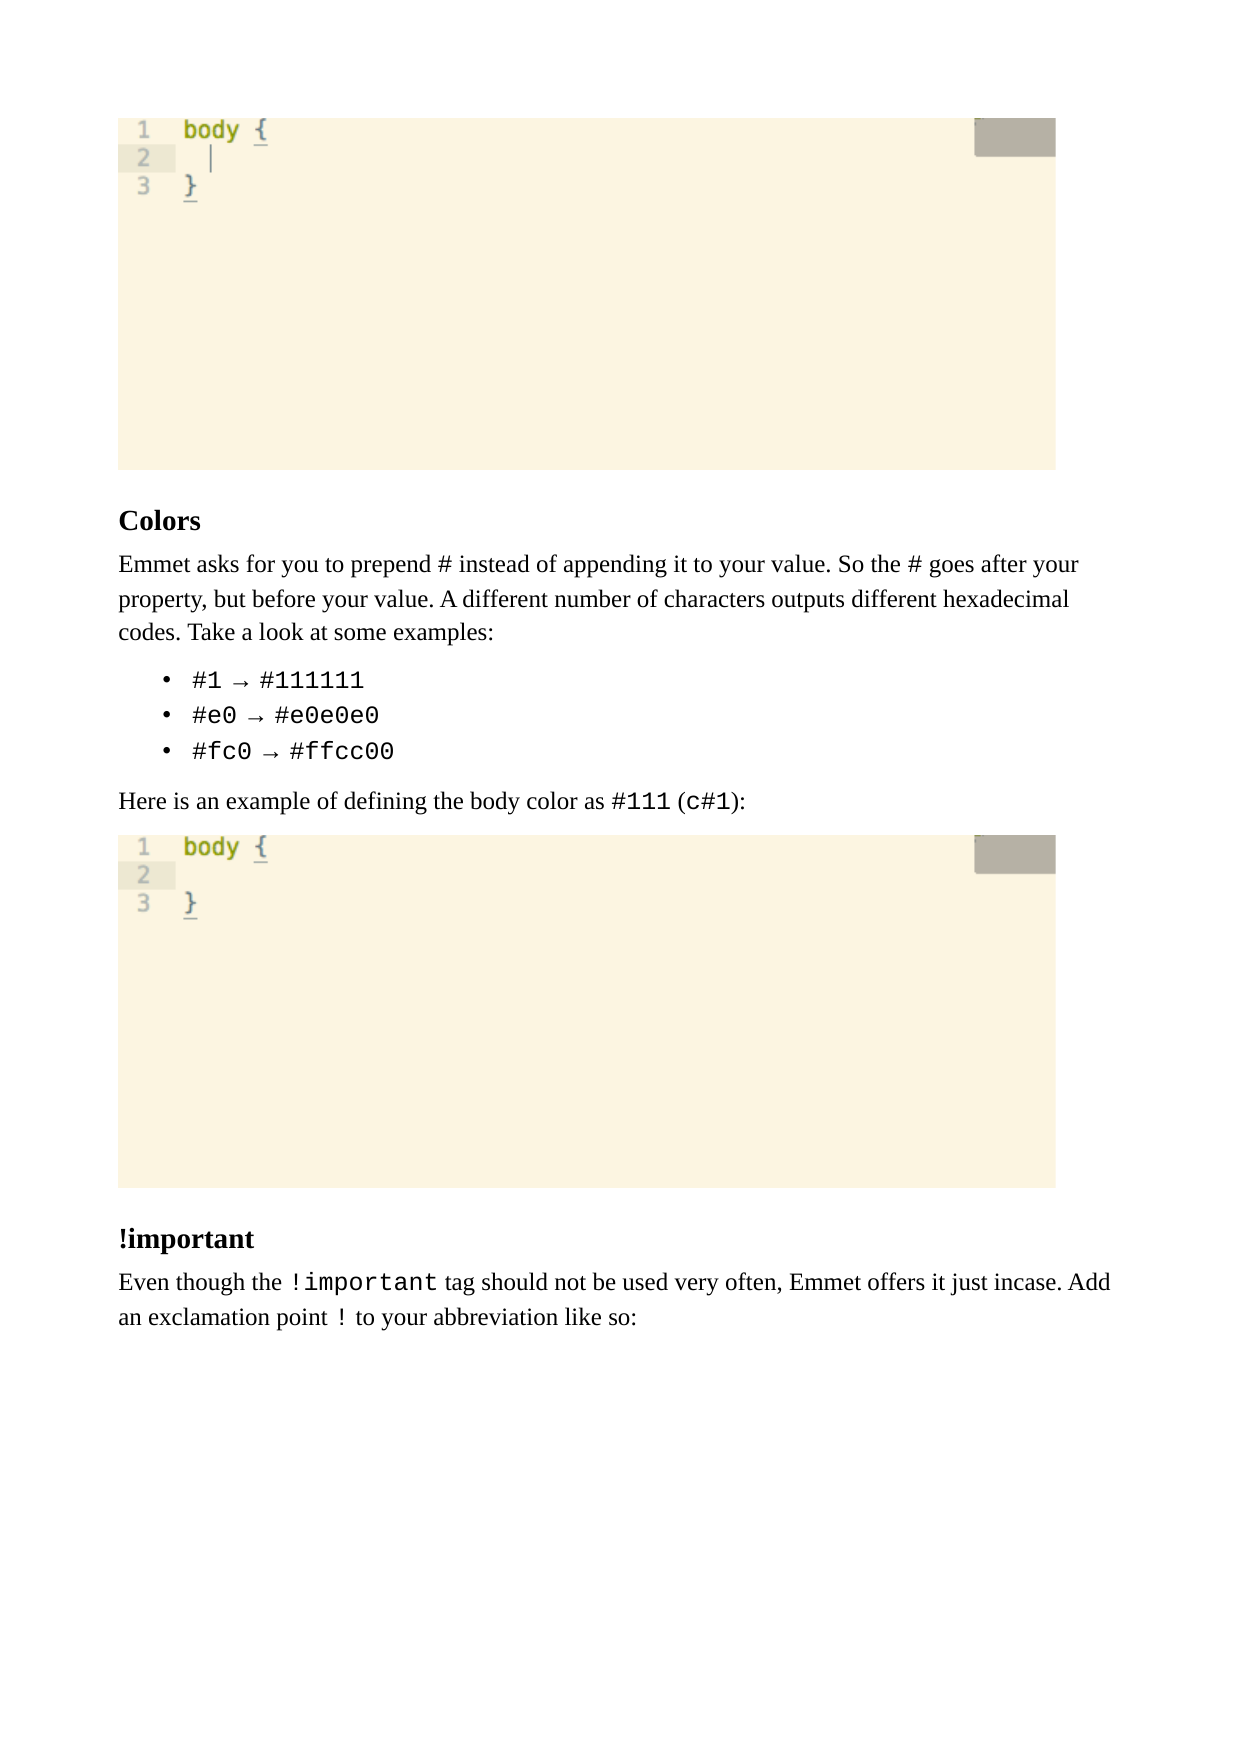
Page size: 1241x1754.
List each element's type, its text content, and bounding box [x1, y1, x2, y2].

list #1 → #111111 [162, 665, 1122, 696]
text Emmet asks for you to prepend # instead of appending it to your value. So the # goes after your property, but before your value. A different number of characters outputs different hexadecimal codes. Take a look at some examples: [118, 549, 1122, 646]
subtitle !important [118, 1221, 1122, 1254]
text Here is an example of defining the body color as #111 (c#1): [118, 786, 1122, 817]
picture [118, 835, 1056, 1188]
list #e0 → #e0e0e0 [162, 700, 1122, 731]
list #fc0 → #ffcc00 [162, 736, 1122, 767]
text Even though the !important tag should not be used very often, Emmet offers it just incase. Add an exclamation point ! to your abbreviation like so: [118, 1267, 1122, 1333]
picture [118, 118, 1056, 470]
subtitle Colors [118, 503, 1122, 537]
